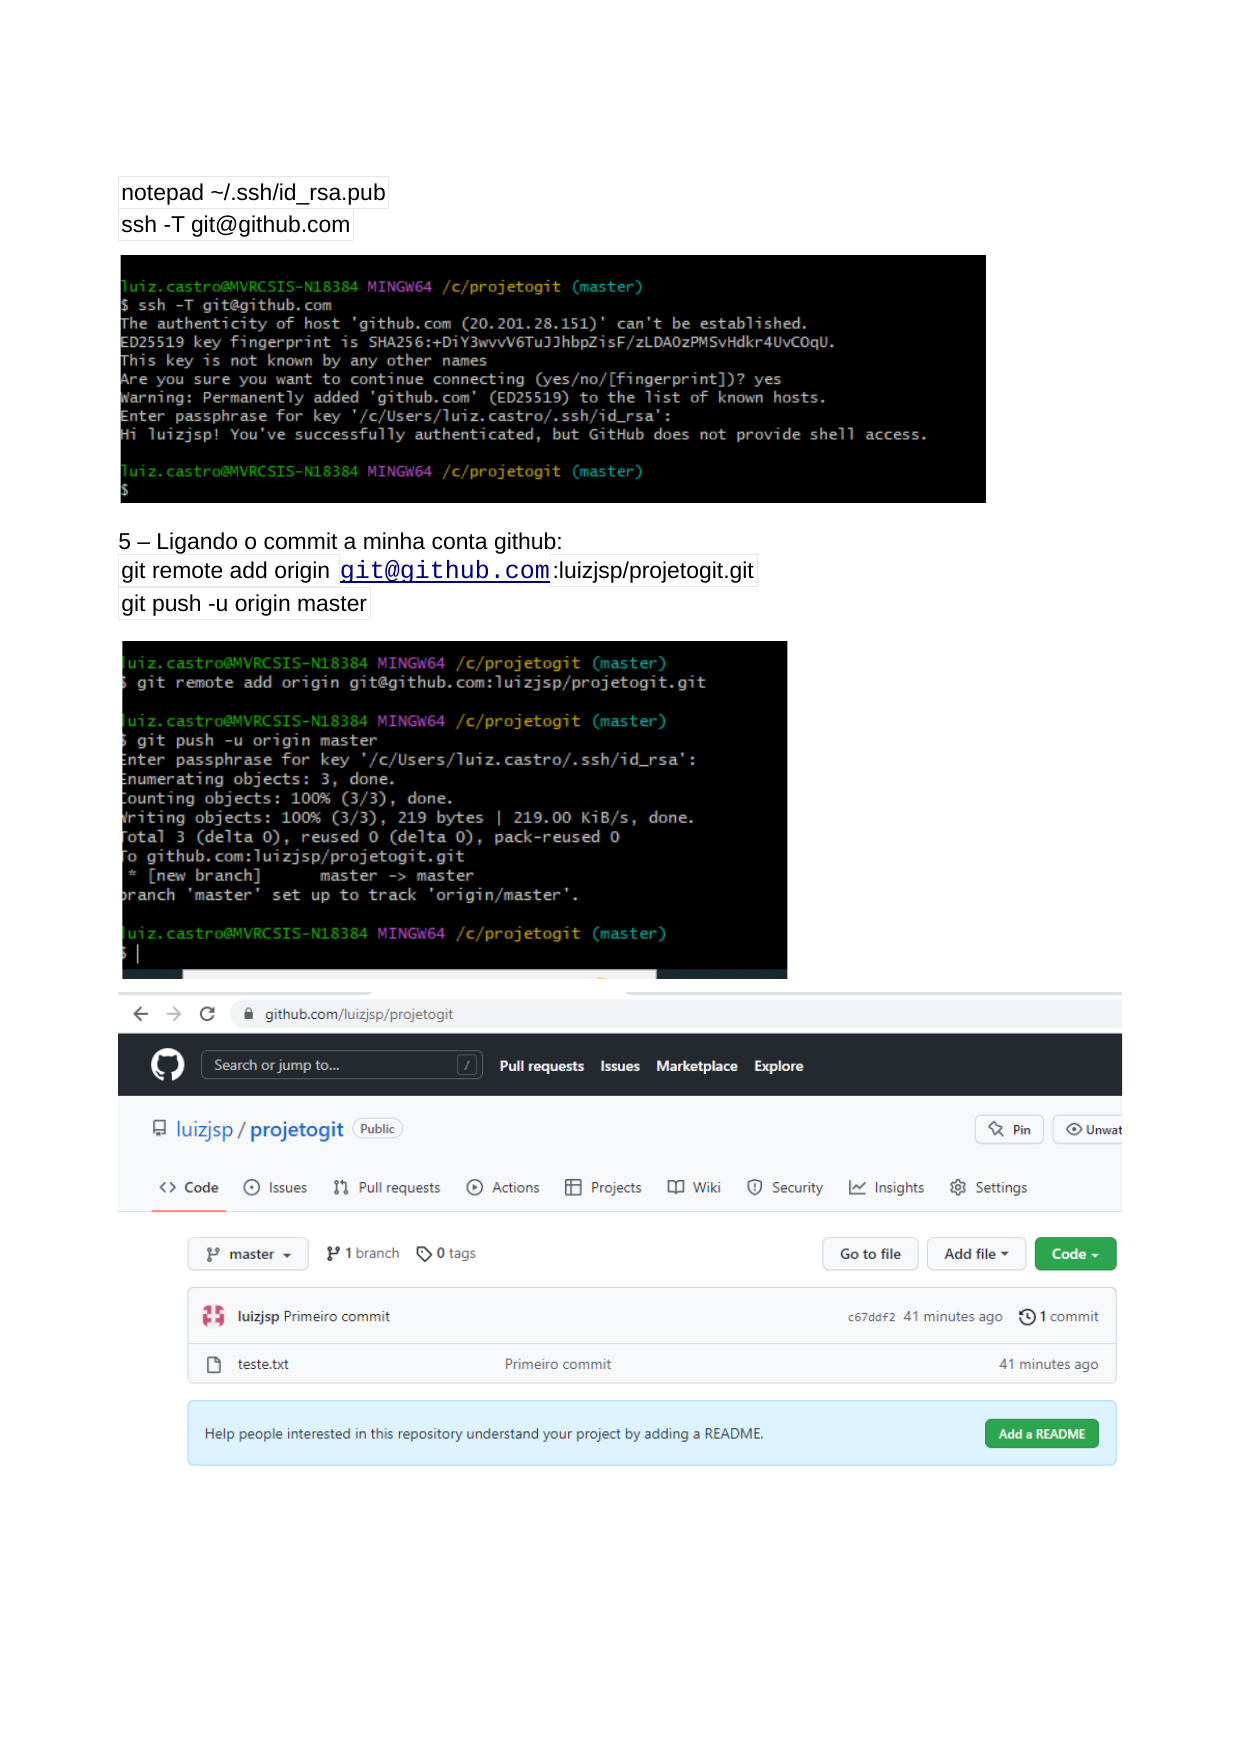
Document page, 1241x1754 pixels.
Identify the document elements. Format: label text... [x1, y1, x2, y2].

text git push -u origin master [119, 588, 370, 619]
picture [120, 255, 986, 503]
picture [118, 992, 1123, 1503]
text notepad ~/.ssh/id_rsa.pub [119, 177, 388, 208]
picture [122, 641, 788, 979]
text [371, 587, 1122, 619]
text git@github.com [340, 554, 550, 581]
text [758, 554, 1122, 587]
text 5 – Ligando o commit a minha conta github: [118, 528, 1122, 554]
text [354, 208, 1122, 240]
text ssh -T git@github.com [119, 209, 353, 240]
text :luizjsp/projetogit.git [551, 555, 757, 586]
text git remote add origin [119, 555, 339, 586]
text [389, 176, 1122, 208]
